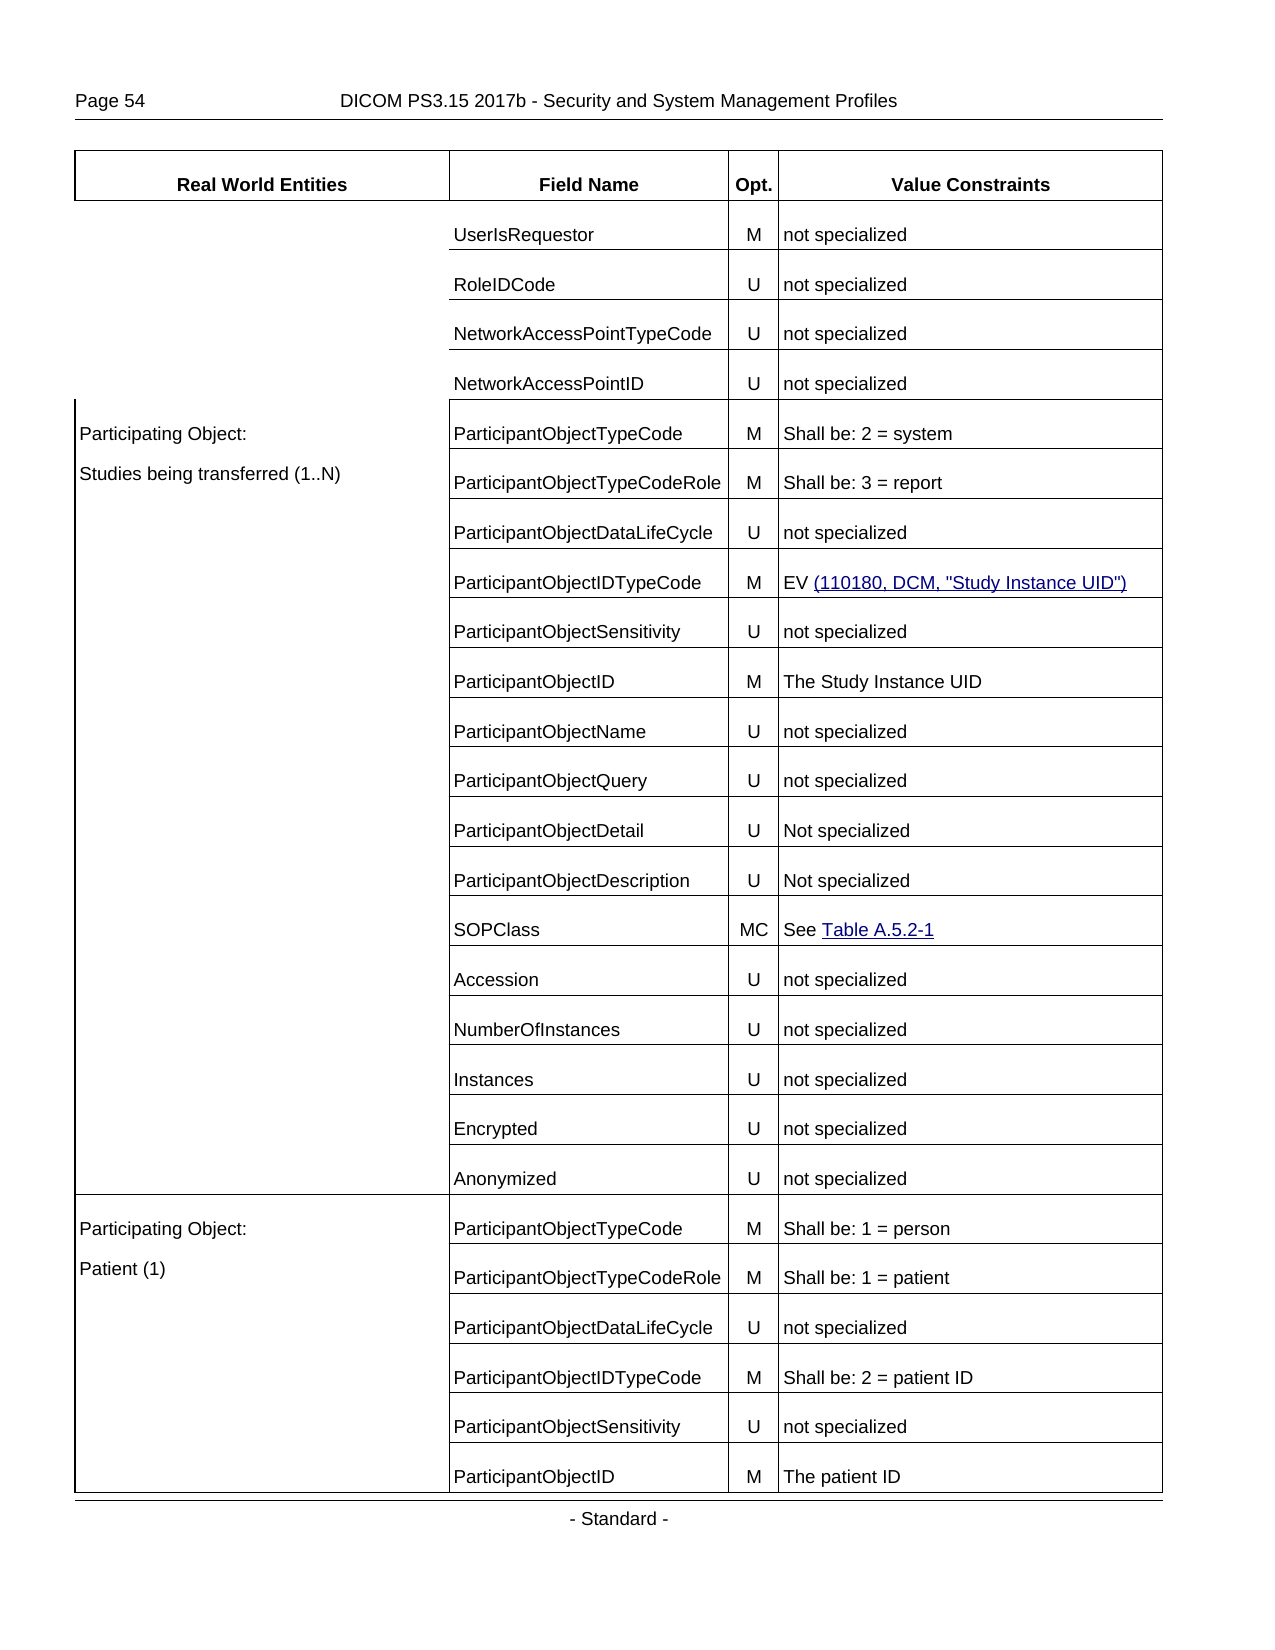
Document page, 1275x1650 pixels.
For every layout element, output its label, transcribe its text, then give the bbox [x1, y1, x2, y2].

table_cell not specialized [779, 350, 1162, 398]
table_cell M [729, 400, 778, 448]
table_cell Accession [450, 946, 728, 995]
table_header Field Name [450, 151, 728, 200]
table_cell not specialized [779, 946, 1162, 995]
table_header Real World Entities [76, 151, 449, 200]
table_cell U [729, 996, 778, 1044]
table_cell U [729, 797, 778, 846]
table_cell RoleIDCode [449, 250, 728, 299]
table_cell ParticipantObjectSensitivity [450, 598, 728, 647]
table_cell ParticipantObjectIDTypeCode [450, 1344, 728, 1392]
table_cell Encrypted [450, 1095, 728, 1144]
table_cell not specialized [779, 1294, 1162, 1342]
table_cell SOPClass [450, 896, 728, 945]
table_cell ParticipantObjectTypeCode [450, 1195, 728, 1243]
table_cell not specialized [779, 300, 1162, 349]
table_cell U [729, 300, 778, 349]
table_cell U [729, 598, 778, 647]
table_cell ParticipantObjectID [450, 1443, 728, 1492]
table_cell ParticipantObjectTypeCodeRole [450, 449, 728, 498]
table_cell M [729, 449, 778, 498]
table_cell not specialized [779, 1045, 1162, 1094]
table_cell Shall be: 3 = report [779, 449, 1162, 498]
table_cell M [729, 648, 778, 697]
table_cell Participating Object: Patient (1) [76, 1195, 449, 1492]
table_cell Instances [450, 1045, 728, 1094]
table_cell U [729, 350, 778, 398]
table_cell U [729, 250, 778, 299]
table_cell Anonymized [450, 1145, 728, 1193]
table_cell ParticipantObjectName [450, 698, 728, 746]
table_cell U [729, 1393, 778, 1442]
table_cell NetworkAccessPointID [449, 350, 728, 398]
table_cell Shall be: 1 = patient [779, 1244, 1162, 1293]
table_cell Shall be: 1 = person [779, 1195, 1162, 1243]
table_header Opt. [729, 151, 778, 200]
table_cell U [729, 1145, 778, 1193]
table_cell not specialized [779, 996, 1162, 1044]
table_cell Not specialized [779, 847, 1162, 895]
table_cell U [729, 847, 778, 895]
table_cell not specialized [779, 598, 1162, 647]
table_cell ParticipantObjectTypeCodeRole [450, 1244, 728, 1293]
table_cell UserIsRequestor [449, 201, 728, 249]
table_cell ParticipantObjectDetail [450, 797, 728, 846]
table_cell U [729, 747, 778, 796]
table_cell NetworkAccessPointTypeCode [449, 300, 728, 349]
table_cell EV (110180, DCM, "Study Instance UID") [779, 549, 1162, 597]
table_header Value Constraints [779, 151, 1162, 200]
table_cell M [729, 201, 778, 249]
table_cell M [729, 1244, 778, 1293]
table_cell not specialized [779, 1145, 1162, 1193]
table_cell M [729, 1443, 778, 1492]
table_cell ParticipantObjectTypeCode [450, 400, 728, 448]
table_cell The patient ID [779, 1443, 1162, 1492]
table_cell M [729, 1344, 778, 1392]
table_cell ParticipantObjectDataLifeCycle [450, 1294, 728, 1342]
table_cell ParticipantObjectQuery [450, 747, 728, 796]
table_cell Not specialized [779, 797, 1162, 846]
table_cell not specialized [779, 201, 1162, 249]
table_cell MC [729, 896, 778, 945]
table_cell U [729, 1045, 778, 1094]
table_cell Shall be: 2 = patient ID [779, 1344, 1162, 1392]
table_cell not specialized [779, 698, 1162, 746]
table_cell ParticipantObjectDescription [450, 847, 728, 895]
table_cell M [729, 549, 778, 597]
table_cell not specialized [779, 747, 1162, 796]
table_cell not specialized [779, 1393, 1162, 1442]
table_cell M [729, 1195, 778, 1243]
table_cell not specialized [779, 1095, 1162, 1144]
table_cell U [729, 946, 778, 995]
table_cell The Study Instance UID [779, 648, 1162, 697]
table_cell ParticipantObjectIDTypeCode [450, 549, 728, 597]
table_cell U [729, 698, 778, 746]
table_cell U [729, 499, 778, 547]
table_cell NumberOfInstances [450, 996, 728, 1044]
table_cell Shall be: 2 = system [779, 400, 1162, 448]
table_cell not specialized [779, 499, 1162, 547]
table_cell See Table A.5.2-1 [779, 896, 1162, 945]
table_cell ParticipantObjectSensitivity [450, 1393, 728, 1442]
table_cell ParticipantObjectID [450, 648, 728, 697]
table_cell U [729, 1095, 778, 1144]
table_cell U [729, 1294, 778, 1342]
table_cell not specialized [779, 250, 1162, 299]
table_cell ParticipantObjectDataLifeCycle [450, 499, 728, 547]
table_cell Participating Object: Studies being transferred (1..N) [76, 399, 449, 1193]
